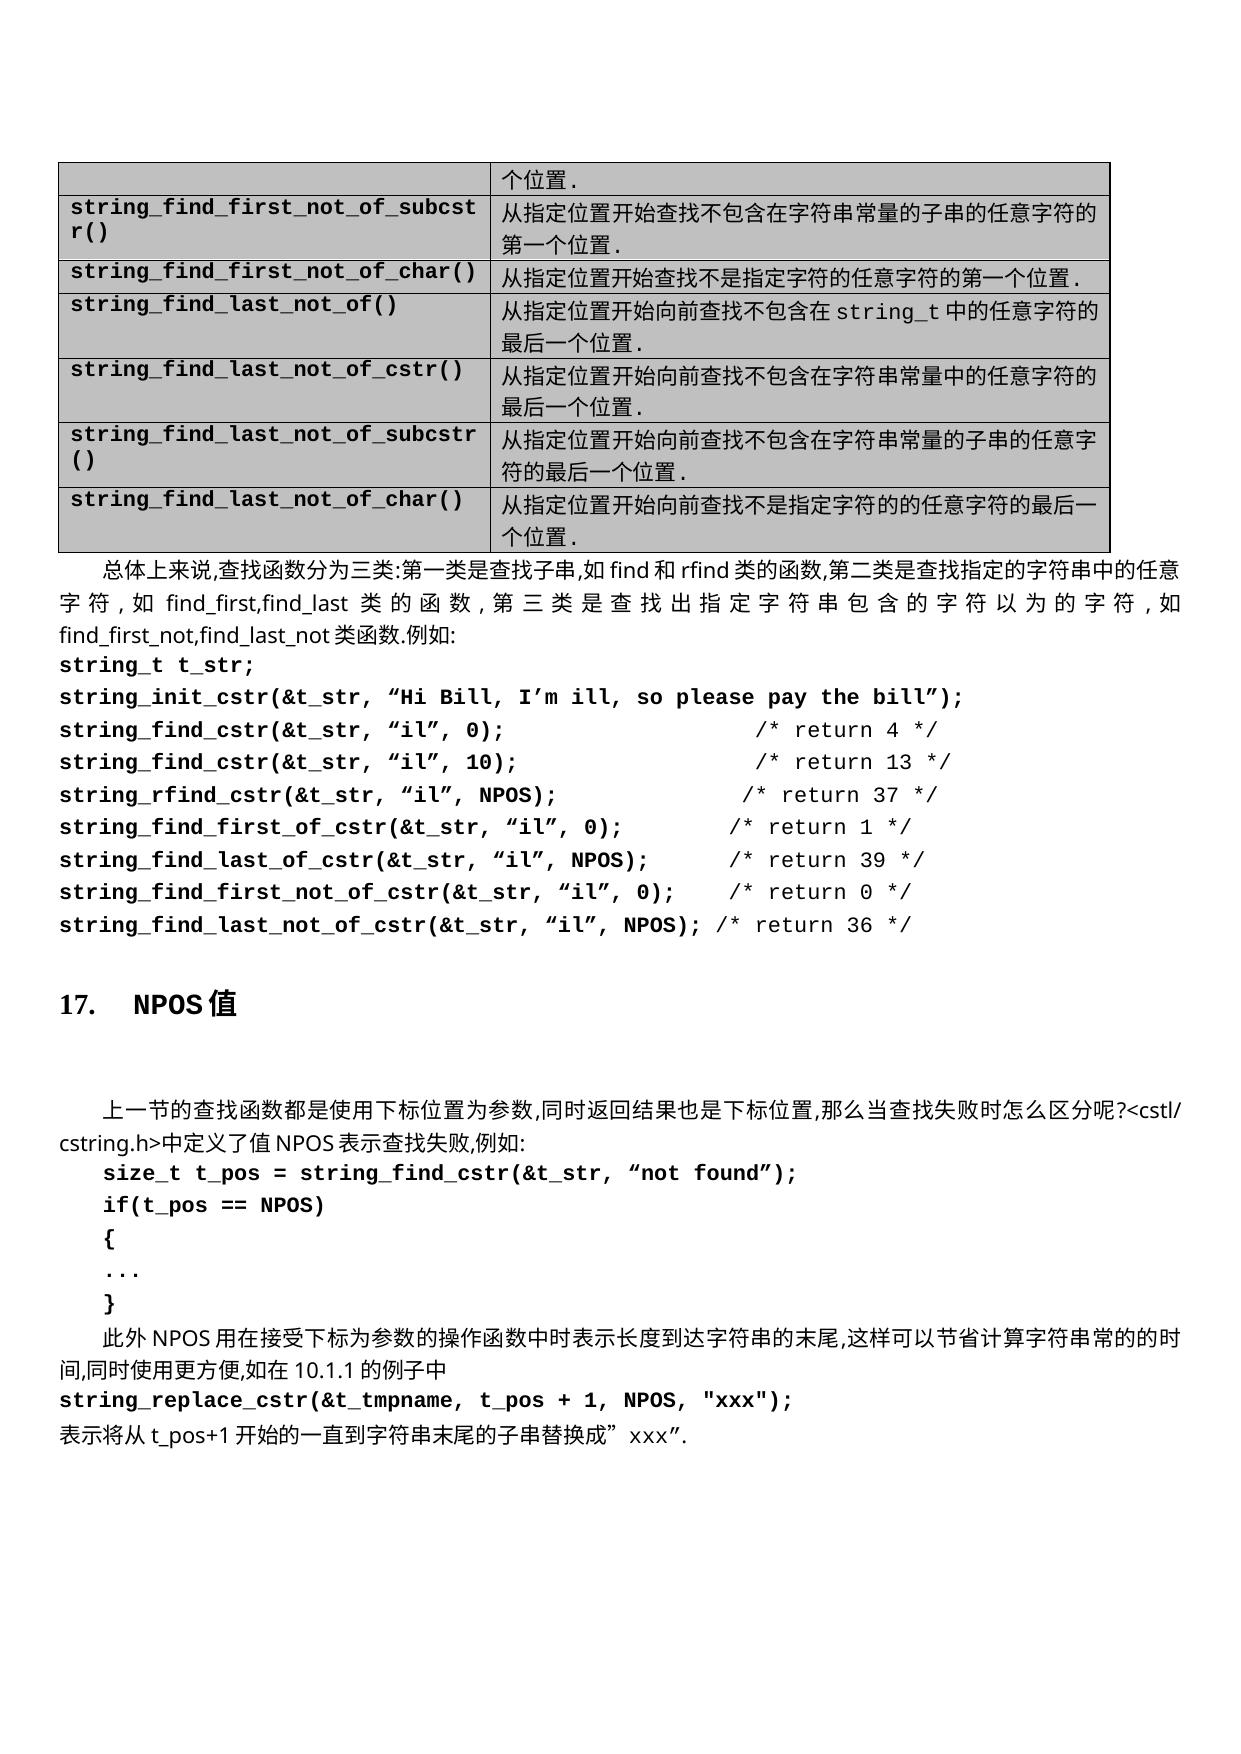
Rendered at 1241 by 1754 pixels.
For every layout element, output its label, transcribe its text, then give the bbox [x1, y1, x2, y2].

text 此外NPOS用在接受下标为参数的操作函数中时表示长度到达字符串的末尾,这样可以节省计算字符串常的的时间,同时使用更方便,如在10.1.1的例子中 [59, 1320, 1181, 1385]
table_cell [59, 163, 490, 195]
text string_init_cstr(&t_str, “Hi Bill, I’m ill, so please pay the bill”); [59, 683, 1181, 715]
table_cell 从指定位置开始查找不是指定字符的任意字符的第一个位置. [491, 261, 1109, 293]
table_cell 从指定位置开始向前查找不包含在字符串常量的子串的任意字符的最后一个位置. [491, 423, 1109, 487]
table_cell string_find_first_not_of_char() [59, 261, 490, 293]
text ... } [103, 1255, 1181, 1320]
table_cell 从指定位置开始向前查找不包含在字符串常量中的任意字符的最后一个位置. [491, 359, 1109, 422]
text string_find_cstr(&t_str, “il”, 0); /* return 4 */ [59, 715, 1181, 748]
text 上一节的查找函数都是使用下标位置为参数,同时返回结果也是下标位置,那么当查找失败时怎么区分呢?<cstl/cstring.h>中定义了值NPOS表示查找失败,例如: [59, 1093, 1181, 1158]
table_cell 从指定位置开始查找不包含在字符串常量的子串的任意字符的第一个位置. [491, 196, 1109, 259]
subtitle NPOS值 [59, 970, 1181, 1035]
table_cell 个位置. [491, 163, 1109, 195]
text size_t t_pos = string_find_cstr(&t_str, “not found”); [59, 1158, 1181, 1190]
table_cell string_find_last_not_of_subcstr() [59, 423, 490, 487]
table_cell 从指定位置开始向前查找不包含在string_t中的任意字符的最后一个位置. [491, 294, 1109, 358]
text string_find_first_not_of_cstr(&t_str, “il”, 0); /* return 0 */ [59, 878, 1181, 910]
text string_replace_cstr(&t_tmpname, t_pos + 1, NPOS, "xxx"); [59, 1385, 1181, 1418]
text string_find_last_not_of_cstr(&t_str, “il”, NPOS); /* return 36 */ [59, 910, 1181, 943]
table_cell 从指定位置开始向前查找不是指定字符的的任意字符的最后一个位置. [491, 488, 1109, 552]
table_cell string_find_first_not_of_subcstr() [59, 196, 490, 259]
table_cell string_find_last_not_of() [59, 294, 490, 358]
text string_rfind_cstr(&t_str, “il”, NPOS); /* return 37 */ [59, 780, 1181, 813]
text if(t_pos == NPOS) [59, 1190, 1181, 1223]
text string_t t_str; [59, 650, 1181, 683]
table_cell string_find_last_not_of_cstr() [59, 359, 490, 422]
text string_find_cstr(&t_str, “il”, 10); /* return 13 */ [59, 748, 1181, 780]
text string_find_last_of_cstr(&t_str, “il”, NPOS); /* return 39 */ [59, 845, 1181, 878]
table_cell string_find_last_not_of_char() [59, 488, 490, 552]
text 表示将从t_pos+1开始的一直到字符串末尾的子串替换成”xxx”. [59, 1418, 1181, 1450]
text 总体上来说,查找函数分为三类:第一类是查找子串,如find和rfind类的函数,第二类是查找指定的字符串中的任意字符,如find_first,find_last类的函数,第三类是查找出指定字符串包含的字符以为的字符,如find_first_not,find_last_not类函数.例如: [59, 553, 1181, 650]
text { [103, 1223, 1181, 1255]
text string_find_first_of_cstr(&t_str, “il”, 0); /* return 1 */ [59, 813, 1181, 845]
